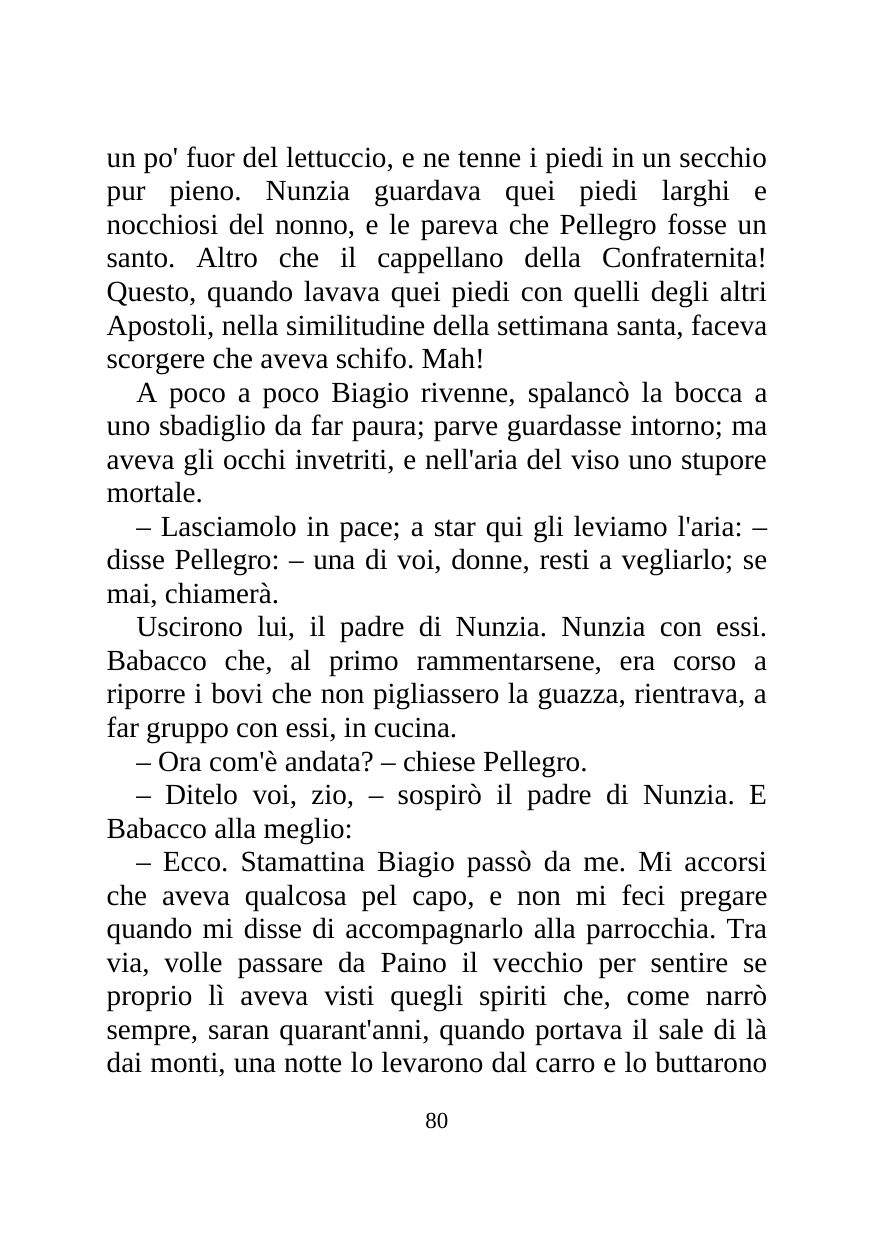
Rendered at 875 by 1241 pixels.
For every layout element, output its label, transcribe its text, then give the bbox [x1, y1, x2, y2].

text A poco a poco Biagio rivenne, spalancò la bocca a uno sbadiglio da far paura; parve guardasse intorno; ma aveva gli occhi invetriti, e nell'aria del viso uno stupore mortale. [106, 375, 768, 509]
text – Ora com'è andata? – chiese Pellegro. [106, 744, 768, 777]
text – Ditelo voi, zio, – sospirò il padre di Nunzia. E Babacco alla meglio: [106, 777, 768, 844]
text Uscirono lui, il padre di Nunzia. Nunzia con essi. Babacco che, al primo rammentarsene, era corso a riporre i bovi che non pigliassero la guazza, rientrava, a far gruppo con essi, in cucina. [106, 609, 768, 744]
text un po' fuor del lettuccio, e ne tenne i piedi in un secchio pur pieno. Nunzia guardava quei piedi larghi e nocchiosi del nonno, e le pareva che Pellegro fosse un santo. Altro che il cappellano della Confraternita! Questo, quando lavava quei piedi con quelli degli altri Apostoli, nella similitudine della settimana santa, faceva scorgere che aveva schifo. Mah! [106, 140, 768, 375]
text – Ecco. Stamattina Biagio passò da me. Mi accorsi che aveva qualcosa pel capo, e non mi feci pregare quando mi disse di accompagnarlo alla parrocchia. Tra via, volle passare da Paino il vecchio per sentire se proprio lì aveva visti quegli spiriti che, come narrò sempre, saran quarant'anni, quando portava il sale di là dai monti, una notte lo levarono dal carro e lo buttarono [106, 844, 768, 1079]
text – Lasciamolo in pace; a star qui gli leviamo l'aria: – disse Pellegro: – una di voi, donne, resti a vegliarlo; se mai, chiamerà. [106, 509, 768, 609]
